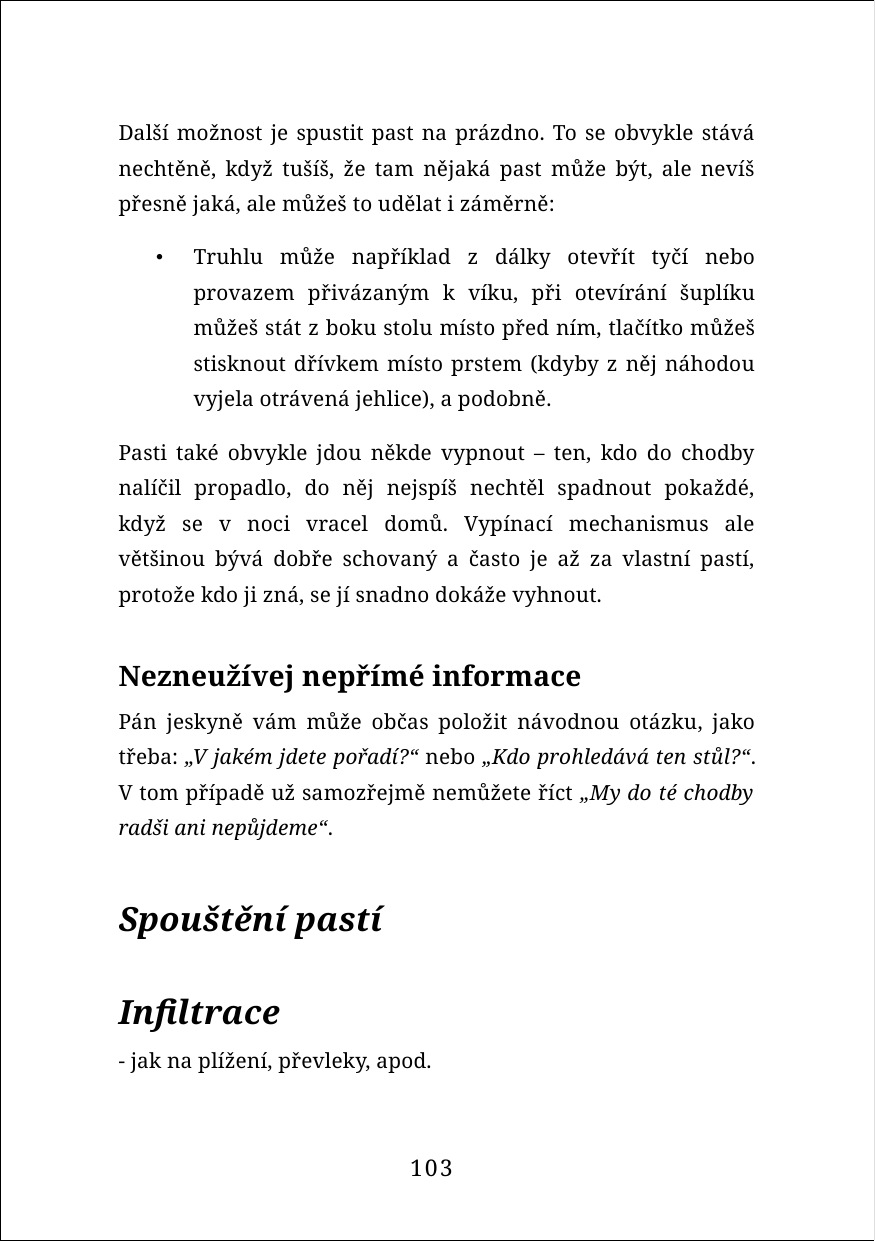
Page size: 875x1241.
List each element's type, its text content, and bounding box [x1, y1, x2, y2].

text Další možnost je spustit past na prázdno. To se obvykle stává nechtěně, když tušíš, že tam nějaká past může být, ale nevíš přesně jaká, ale můžeš to udělat i záměrně: [118, 118, 756, 218]
subtitle Infiltrace [118, 989, 756, 1034]
text Pán jeskyně vám může občas položit návodnou otázku, jako třeba: „V jakém jdete pořadí?“ nebo „Kdo prohledává ten stůl?“. V tom případě už samozřejmě nemůžete říct „My do té chodby radši ani nepůjdeme“. [118, 707, 756, 842]
subtitle Nezneužívej nepřímé informace [118, 657, 756, 695]
list Truhlu může například z dálky otevřít tyčí nebo provazem přivázaným k víku, při otevírání šuplíku můžeš stát z boku stolu místo před ním, tlačítko můžeš stisknout dřívkem místo prstem (kdyby z něj náhodou vyjela otrávená jehlice), a podobně. [156, 242, 756, 413]
text - jak na plížení, převleky, apod. [118, 1046, 756, 1074]
text Pasti také obvykle jdou někde vypnout – ten, kdo do chodby nalíčil propadlo, do něj nejspíš nechtěl spadnout pokaždé, když se v noci vracel domů. Vypínací mechanismus ale většinou bývá dobře schovaný a často je až za vlastní pastí, protože kdo ji zná, se jí snadno dokáže vyhnout. [118, 438, 756, 608]
subtitle Spouštění pastí [118, 896, 756, 942]
